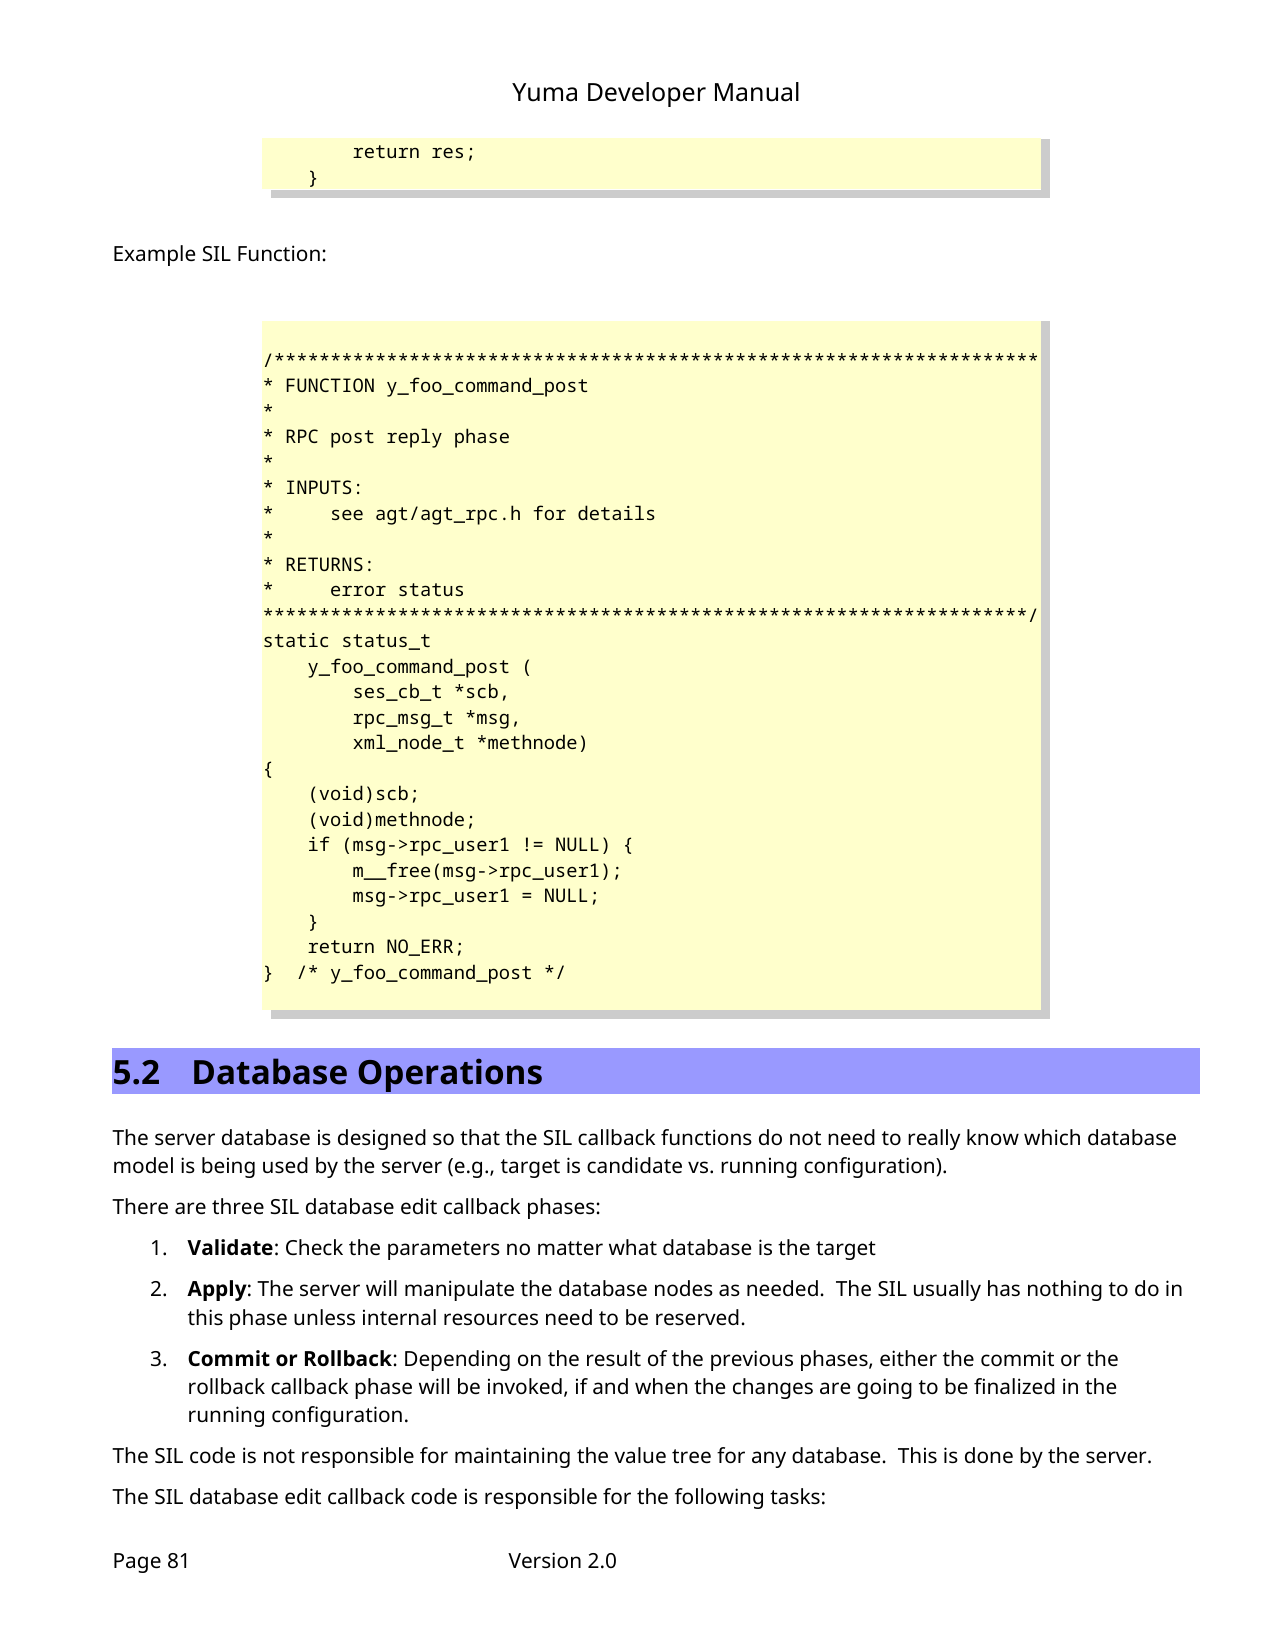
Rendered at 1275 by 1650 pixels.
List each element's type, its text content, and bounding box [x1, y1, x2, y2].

text The server database is designed so that the SIL callback functions do not need to really know which database model is being used by the server (e.g., target is candidate vs. running configuration). [112, 1123, 1200, 1180]
list Commit or Rollback: Depending on the result of the previous phases, either the commit or the rollback callback phase will be invoked, if and when the changes are going to be finalized in the running configuration. [150, 1344, 1200, 1429]
text } [262, 164, 1041, 189]
text (void)scb; [262, 781, 1041, 806]
text msg->rpc_user1 = NULL; [262, 883, 1041, 908]
text m__free(msg->rpc_user1); [262, 857, 1041, 883]
text * see agt/agt_rpc.h for details [262, 500, 1041, 526]
text xml_node_t *methnode) [262, 730, 1041, 755]
text } /* y_foo_command_post */ [262, 959, 1041, 985]
text return NO_ERR; [262, 934, 1041, 959]
text There are three SIL database edit callback phases: [112, 1192, 1200, 1221]
text { [262, 755, 1041, 781]
text * RPC post reply phase [262, 423, 1041, 449]
text The SIL code is not responsible for maintaining the value tree for any database. This is done by the server. [112, 1442, 1200, 1470]
text ********************************************************************/ [262, 602, 1041, 628]
text return res; [262, 138, 1041, 164]
text ses_cb_t *scb, [262, 679, 1041, 704]
text * [262, 449, 1041, 474]
text * [262, 526, 1041, 551]
text rpc_msg_t *msg, [262, 704, 1041, 730]
text y_foo_command_post ( [262, 653, 1041, 679]
text } [262, 908, 1041, 934]
text * [262, 398, 1041, 423]
text * RETURNS: [262, 551, 1041, 577]
text * FUNCTION y_foo_command_post [262, 372, 1041, 398]
text static status_t [262, 628, 1041, 653]
list Apply: The server will manipulate the database nodes as needed. The SIL usually has nothing to do in this phase unless internal resources need to be reserved. [150, 1274, 1200, 1331]
text (void)methnode; [262, 806, 1041, 832]
text if (msg->rpc_user1 != NULL) { [262, 832, 1041, 857]
text Example SIL Function: [112, 239, 1200, 268]
text /******************************************************************** [262, 347, 1041, 372]
list Validate: Check the parameters no matter what database is the target [150, 1233, 1200, 1262]
subtitle Database Operations [112, 1048, 1200, 1094]
text * INPUTS: [262, 474, 1041, 500]
text * error status [262, 577, 1041, 602]
text The SIL database edit callback code is responsible for the following tasks: [112, 1482, 1200, 1511]
